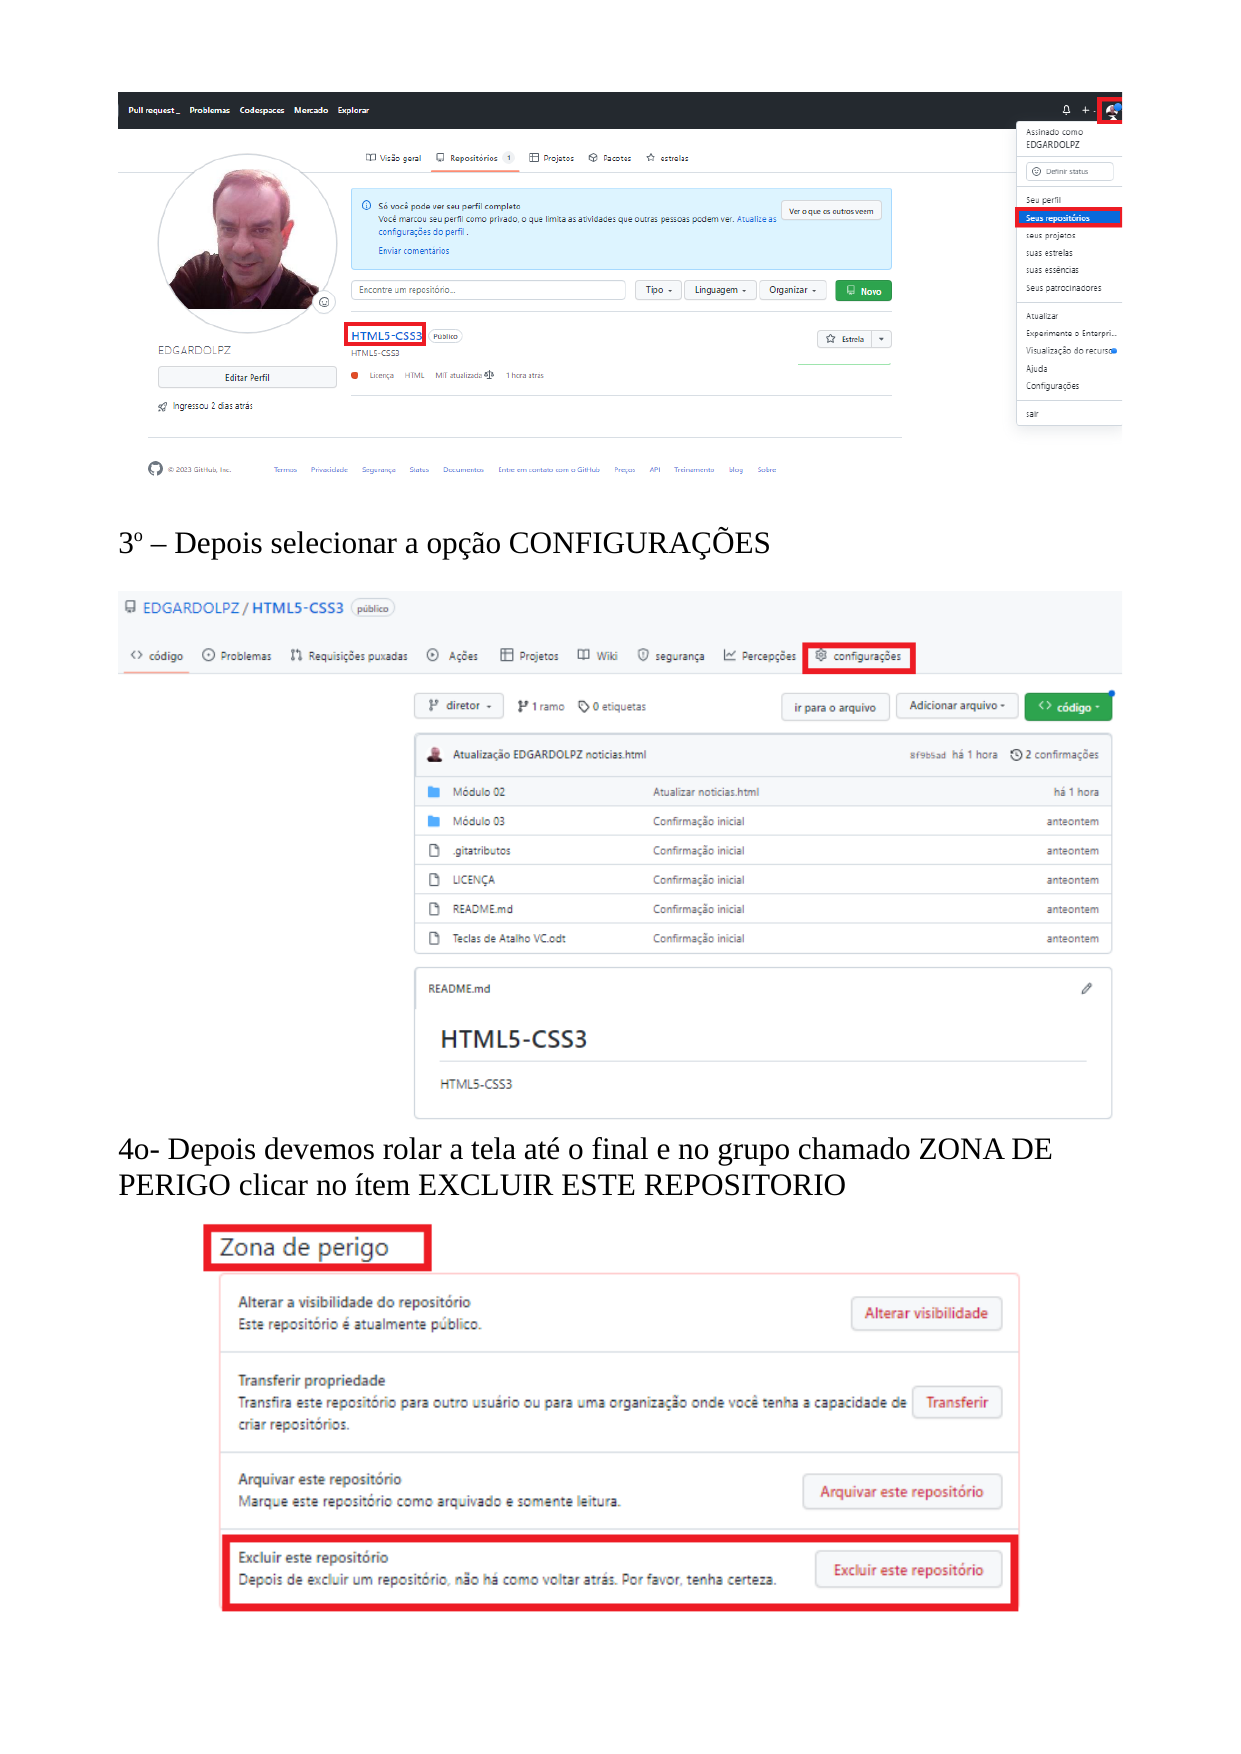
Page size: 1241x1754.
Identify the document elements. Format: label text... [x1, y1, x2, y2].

text 4o- Depois devemos rolar a tela até o final e no grupo chamado ZONA DE PERIGO clicar no ítem EXCLUIR ESTE REPOSITORIO [118, 1131, 1122, 1202]
text [118, 560, 1122, 591]
text 3o – Depois selecionar a opção CONFIGURAÇÕES [118, 524, 1122, 560]
picture [118, 92, 1123, 489]
picture [188, 1202, 1053, 1621]
picture [118, 591, 1123, 1131]
